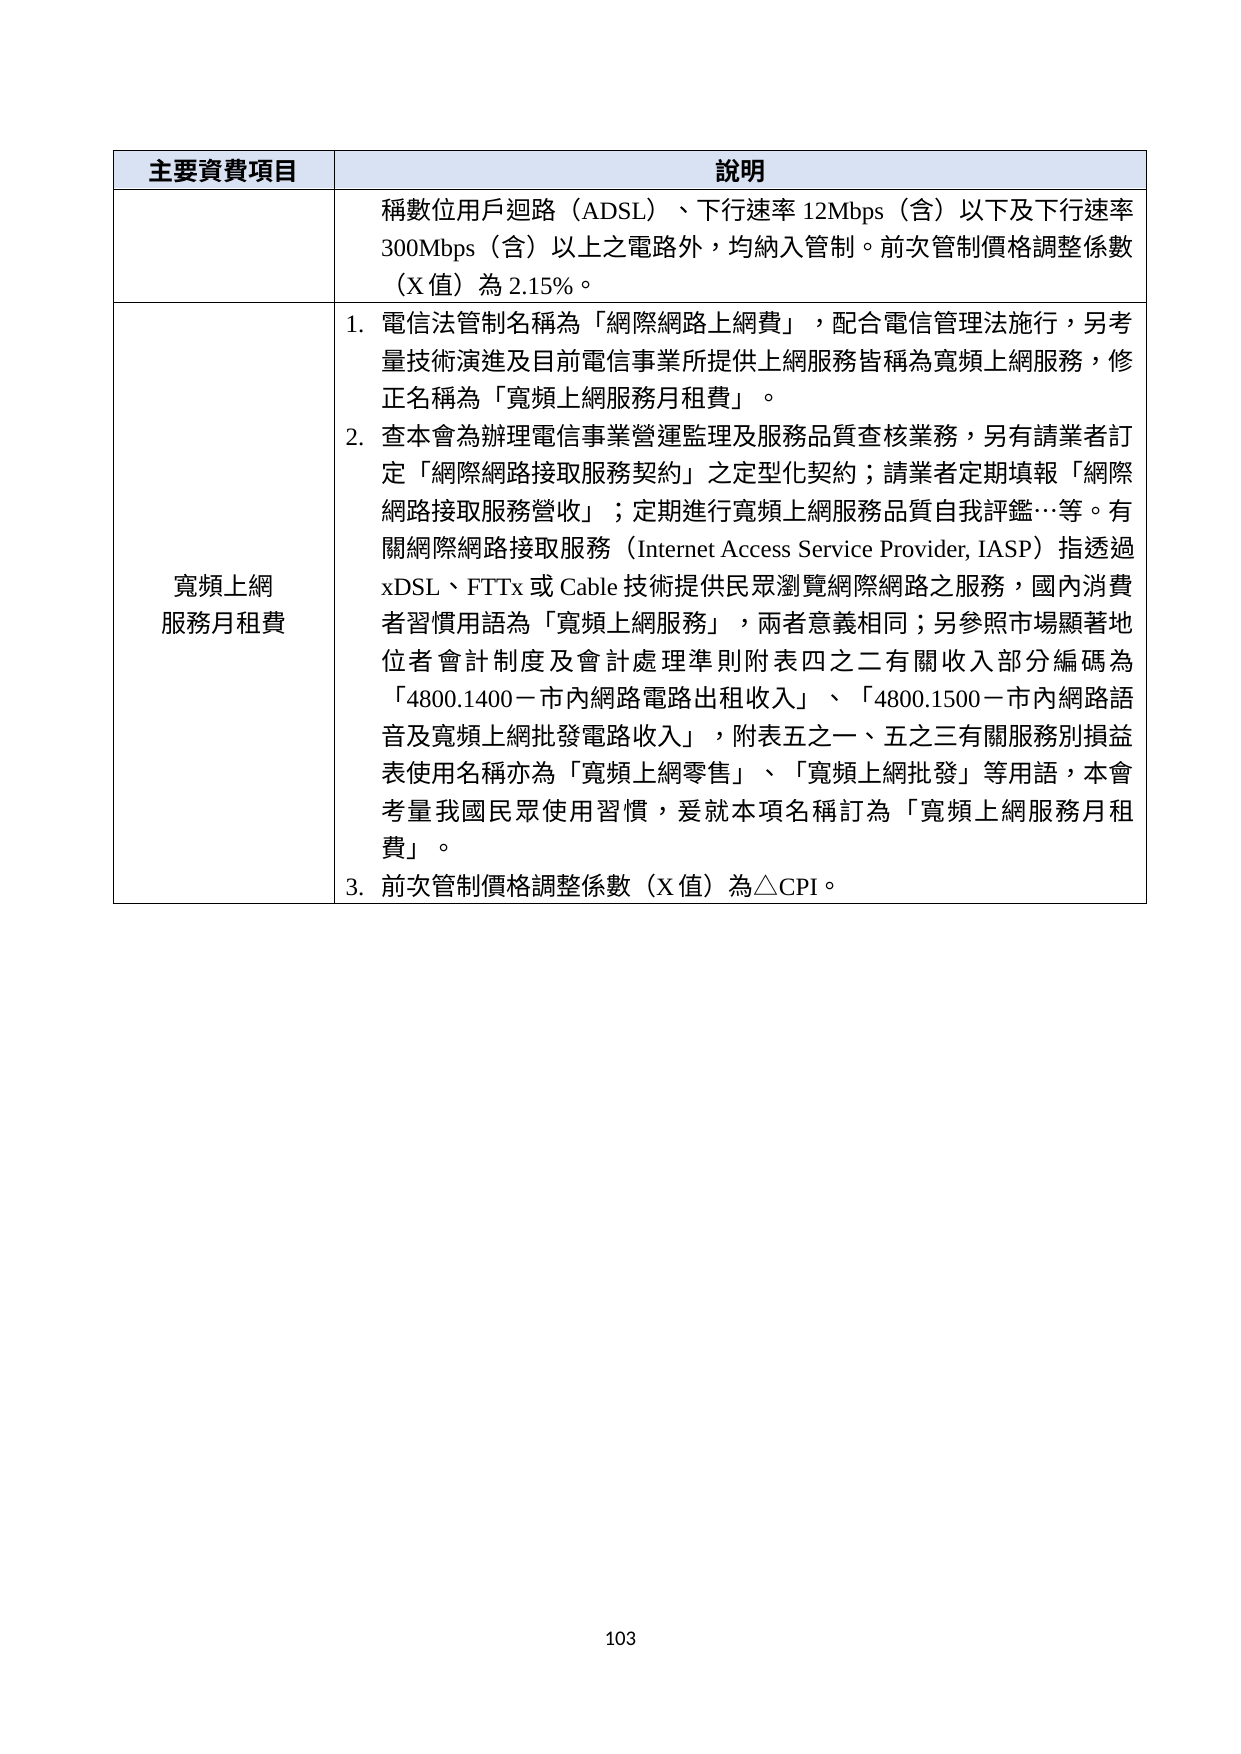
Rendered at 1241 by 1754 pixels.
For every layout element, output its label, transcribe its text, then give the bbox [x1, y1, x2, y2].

table_cell 寬頻上網 服務月租費 [114, 303, 334, 903]
table_header 說明 [335, 151, 1146, 188]
table_cell [114, 190, 334, 302]
table_cell 稱數位用戶迴路（ADSL）、下行速率12Mbps（含）以下及下行速率300Mbps（含）以上之電路外，均納入管制。前次管制價格調整係數（X值）為2.15%。 [335, 190, 1146, 302]
table_header 主要資費項目 [114, 151, 334, 188]
table_cell 電信法管制名稱為「網際網路上網費」，配合電信管理法施行，另考量技術演進及目前電信事業所提供上網服務皆稱為寬頻上網服務，修正名稱為「寬頻上網服務月租費」。 查本會為辦理電信事業營運監理及服務品質查核業務，另有請業者訂定「網際網路接取服務契約」之定型化契約；請業者定期填報「網際網路接取服務營收」；定期進行寬頻上網服務品質自我評鑑…等。有關網際網路接取服務（Internet Access Service Provider, IASP）指透過xDSL、FTTx或Cable技術提供民眾瀏覽網際網路之服務，國內消費者習慣用語為「寬頻上網服務」，兩者意義相同；另參照市場顯著地位者會計制度及會計處理準則附表四之二有關收入部分編碼為「4800.1400－市內網路電路出租收入」、「4800.1500－市內網路語音及寬頻上網批發電路收入」，附表五之一、五之三有關服務別損益表使用名稱亦為「寬頻上網零售」、「寬頻上網批發」等用語，本會考量我國民眾使用習慣，爰就本項名稱訂為「寬頻上網服務月租費」。 前次管制價格調整係數（X值）為△CPI。 [335, 303, 1146, 903]
